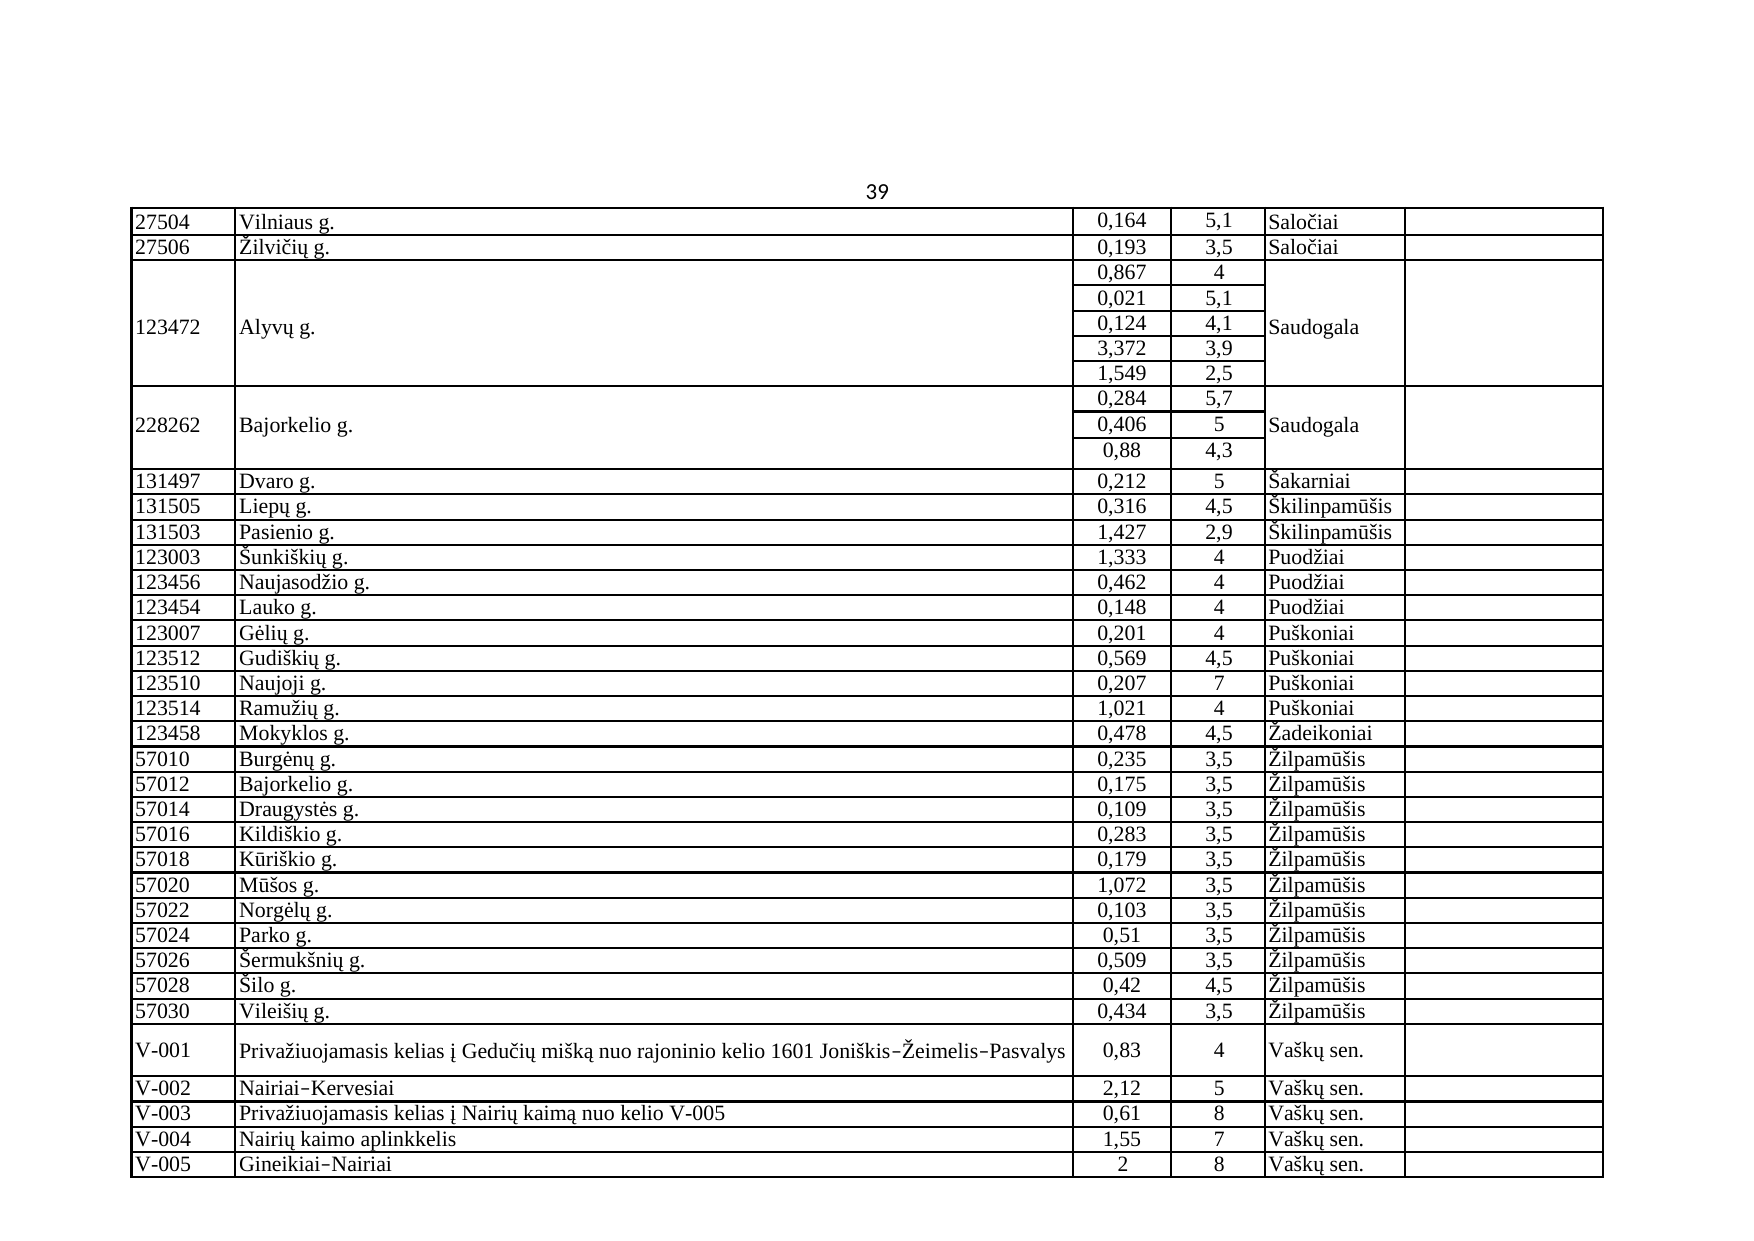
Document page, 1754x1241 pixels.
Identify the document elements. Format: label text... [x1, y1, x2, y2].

table_cell Puškoniai [1266, 672, 1404, 695]
table_cell 5,1 [1172, 286, 1264, 309]
table_cell 0,462 [1074, 571, 1170, 594]
table_cell [1406, 261, 1602, 385]
table_cell 0,175 [1074, 773, 1170, 796]
table_cell 4,1 [1172, 312, 1264, 335]
table_cell Kūriškio g. [236, 848, 1072, 871]
table_cell 123512 [133, 647, 234, 670]
table_cell 3,5 [1172, 773, 1264, 796]
table_cell [1406, 773, 1602, 796]
table_cell 123456 [133, 571, 234, 594]
table_cell Bajorkelio g. [236, 773, 1072, 796]
table_cell [1266, 437, 1404, 468]
table_cell 7 [1172, 1128, 1264, 1151]
table_cell 131497 [133, 470, 234, 493]
table_cell 4,5 [1172, 495, 1264, 518]
table_cell Puodžiai [1266, 546, 1404, 569]
table_cell 3,372 [1074, 337, 1170, 360]
table_cell 4 [1172, 621, 1264, 644]
table_cell [1406, 697, 1602, 720]
table_cell 57022 [133, 899, 234, 922]
table_cell 0,88 [1074, 439, 1170, 468]
table_cell Vilniaus g. [236, 209, 1072, 234]
table_cell 2 [1074, 1153, 1170, 1176]
table_cell [1406, 1128, 1602, 1151]
table_cell V-001 [133, 1025, 234, 1075]
table_cell 27506 [133, 236, 234, 259]
table_cell Nairių kaimo aplinkkelis [236, 1128, 1072, 1151]
table_cell [1406, 596, 1602, 619]
table_cell Puodžiai [1266, 596, 1404, 619]
table_cell 57026 [133, 949, 234, 972]
table_cell Žilpamūšis [1266, 798, 1404, 821]
table_cell 3,9 [1172, 337, 1264, 360]
table_cell Žilpamūšis [1266, 773, 1404, 796]
table_cell [1406, 1153, 1602, 1176]
table_cell 0,316 [1074, 495, 1170, 518]
table_cell 0,179 [1074, 848, 1170, 871]
table_cell 4 [1172, 546, 1264, 569]
table_cell 57010 [133, 748, 234, 771]
table_cell 5 [1172, 1077, 1264, 1100]
table_cell [1406, 798, 1602, 821]
table_cell [1406, 209, 1602, 234]
table_cell 0,51 [1074, 924, 1170, 947]
table_cell 0,103 [1074, 899, 1170, 922]
table_cell 123458 [133, 722, 234, 745]
table_cell 4 [1172, 571, 1264, 594]
table_cell V-005 [133, 1153, 234, 1176]
table_cell Žilpamūšis [1266, 949, 1404, 972]
table_cell 0,193 [1074, 236, 1170, 259]
table_cell V-003 [133, 1103, 234, 1126]
table_cell 123472 [133, 261, 234, 385]
table_cell 123007 [133, 621, 234, 644]
table_cell Parko g. [236, 924, 1072, 947]
table_cell [1406, 748, 1602, 771]
table_cell 123510 [133, 672, 234, 695]
table_cell [1406, 437, 1602, 468]
table_cell [1406, 949, 1602, 972]
table_cell Žilpamūšis [1266, 1000, 1404, 1023]
table_cell [1406, 1000, 1602, 1023]
table_cell [1406, 874, 1602, 897]
table_cell 5 [1172, 470, 1264, 493]
table_cell Žilpamūšis [1266, 899, 1404, 922]
table_cell [1406, 672, 1602, 695]
table_cell Privažiuojamasis kelias į Gedučių mišką nuo rajoninio kelio 1601 Joniškis–Žeimelis–Pasvalys [236, 1025, 1072, 1075]
table_cell 0,434 [1074, 1000, 1170, 1023]
table_cell V-004 [133, 1128, 234, 1151]
table_cell Puškoniai [1266, 697, 1404, 720]
table_cell 0,212 [1074, 470, 1170, 493]
table_cell 57028 [133, 974, 234, 997]
table_cell 3,5 [1172, 874, 1264, 897]
table_cell 3,5 [1172, 924, 1264, 947]
table_cell 8 [1172, 1153, 1264, 1176]
table_cell Žilpamūšis [1266, 848, 1404, 871]
table_cell Vaškų sen. [1266, 1077, 1404, 1100]
table_cell [1406, 387, 1602, 437]
table_cell Nairiai–Kervesiai [236, 1077, 1072, 1100]
table_cell [1406, 495, 1602, 518]
table_cell 57012 [133, 773, 234, 796]
table_cell Dvaro g. [236, 470, 1072, 493]
table_cell 2,12 [1074, 1077, 1170, 1100]
table_cell Žilpamūšis [1266, 748, 1404, 771]
table_cell Mokyklos g. [236, 722, 1072, 745]
table_cell Privažiuojamasis kelias į Nairių kaimą nuo kelio V-005 [236, 1103, 1072, 1126]
table_cell 0,148 [1074, 596, 1170, 619]
table_cell 57030 [133, 1000, 234, 1023]
table_cell 4,5 [1172, 647, 1264, 670]
table_cell [1406, 1025, 1602, 1075]
table_cell [1406, 470, 1602, 493]
table_cell 0,569 [1074, 647, 1170, 670]
table_cell 0,406 [1074, 413, 1170, 437]
table_cell Vaškų sen. [1266, 1025, 1404, 1075]
table_cell 27504 [133, 209, 234, 234]
table_cell 4,5 [1172, 722, 1264, 745]
table_cell 57018 [133, 848, 234, 871]
table_cell Burgėnų g. [236, 748, 1072, 771]
table_cell Gudiškių g. [236, 647, 1072, 670]
table_cell 123454 [133, 596, 234, 619]
table_cell 57016 [133, 823, 234, 846]
table_cell Vileišių g. [236, 1000, 1072, 1023]
table_cell 0,478 [1074, 722, 1170, 745]
table_cell 131505 [133, 495, 234, 518]
table_cell 8 [1172, 1103, 1264, 1126]
table_cell Saudogala [1266, 261, 1404, 385]
table_cell Šilo g. [236, 974, 1072, 997]
table_cell [1406, 924, 1602, 947]
table_cell 0,83 [1074, 1025, 1170, 1075]
table_cell 4,3 [1172, 439, 1264, 468]
table_cell Gėlių g. [236, 621, 1072, 644]
table_cell 3,5 [1172, 798, 1264, 821]
table_cell Gineikiai–Nairiai [236, 1153, 1072, 1176]
table_cell Naujasodžio g. [236, 571, 1072, 594]
table_cell Lauko g. [236, 596, 1072, 619]
table_cell 5 [1172, 413, 1264, 437]
table_cell 123514 [133, 697, 234, 720]
table_cell Škilinpamūšis [1266, 495, 1404, 518]
table_cell Liepų g. [236, 495, 1072, 518]
table_cell [1406, 621, 1602, 644]
table_cell 5,7 [1172, 387, 1264, 410]
table_cell Žadeikoniai [1266, 722, 1404, 745]
table_cell 1,427 [1074, 521, 1170, 544]
table_cell 0,021 [1074, 286, 1170, 309]
table_cell [1406, 1077, 1602, 1100]
table_cell Draugystės g. [236, 798, 1072, 821]
table_cell 0,201 [1074, 621, 1170, 644]
table_cell Žilpamūšis [1266, 874, 1404, 897]
table_cell 2,5 [1172, 362, 1264, 385]
table_cell [1406, 571, 1602, 594]
table_cell Saločiai [1266, 209, 1404, 234]
table_cell 0,283 [1074, 823, 1170, 846]
table_cell Ramužių g. [236, 697, 1072, 720]
table_cell 7 [1172, 672, 1264, 695]
table_cell Žilpamūšis [1266, 924, 1404, 947]
table_cell [1406, 521, 1602, 544]
table_cell 4,5 [1172, 974, 1264, 997]
table_cell 3,5 [1172, 748, 1264, 771]
table_cell 1,072 [1074, 874, 1170, 897]
table_cell 4 [1172, 697, 1264, 720]
table_cell 2,9 [1172, 521, 1264, 544]
table_cell 0,235 [1074, 748, 1170, 771]
table_cell Žilpamūšis [1266, 823, 1404, 846]
table_cell 123003 [133, 546, 234, 569]
table_cell Škilinpamūšis [1266, 521, 1404, 544]
table_cell Kildiškio g. [236, 823, 1072, 846]
table_cell Šakarniai [1266, 470, 1404, 493]
table_cell 4 [1172, 596, 1264, 619]
table_cell Puodžiai [1266, 571, 1404, 594]
table_cell Žilvičių g. [236, 236, 1072, 259]
table_cell 1,333 [1074, 546, 1170, 569]
table_cell [133, 437, 234, 468]
table_cell 0,207 [1074, 672, 1170, 695]
table_cell [236, 437, 1072, 468]
table_cell Mūšos g. [236, 874, 1072, 897]
table_cell Saločiai [1266, 236, 1404, 259]
table_cell 0,124 [1074, 312, 1170, 335]
table_cell 0,42 [1074, 974, 1170, 997]
table_cell Vaškų sen. [1266, 1153, 1404, 1176]
table_cell [1406, 848, 1602, 871]
table_cell Šunkiškių g. [236, 546, 1072, 569]
table_cell [1406, 647, 1602, 670]
table_cell 3,5 [1172, 949, 1264, 972]
table_cell 0,164 [1074, 209, 1170, 234]
table_cell Šermukšnių g. [236, 949, 1072, 972]
table_cell 4 [1172, 1025, 1264, 1075]
table_cell Pasienio g. [236, 521, 1072, 544]
table_cell [1406, 1103, 1602, 1126]
table_cell 1,021 [1074, 697, 1170, 720]
table_cell [1406, 722, 1602, 745]
table_cell [1406, 899, 1602, 922]
table_cell 3,5 [1172, 823, 1264, 846]
table_cell 228262 [133, 387, 234, 437]
table_cell [1406, 546, 1602, 569]
table_cell Vaškų sen. [1266, 1103, 1404, 1126]
table_cell Naujoji g. [236, 672, 1072, 695]
table_cell 3,5 [1172, 236, 1264, 259]
table_cell Žilpamūšis [1266, 974, 1404, 997]
table_cell 3,5 [1172, 1000, 1264, 1023]
table_cell [1406, 974, 1602, 997]
table_cell 57024 [133, 924, 234, 947]
table_cell 131503 [133, 521, 234, 544]
table_cell [1406, 236, 1602, 259]
table_cell 1,55 [1074, 1128, 1170, 1151]
table_cell Bajorkelio g. [236, 387, 1072, 437]
table_cell 0,867 [1074, 261, 1170, 284]
table_cell 1,549 [1074, 362, 1170, 385]
table_cell Puškoniai [1266, 647, 1404, 670]
table_cell Saudogala [1266, 387, 1404, 437]
table_cell 57014 [133, 798, 234, 821]
table_cell 0,109 [1074, 798, 1170, 821]
table_cell 0,284 [1074, 387, 1170, 410]
table_cell 3,5 [1172, 899, 1264, 922]
table_cell 3,5 [1172, 848, 1264, 871]
table_cell Norgėlų g. [236, 899, 1072, 922]
table_cell Alyvų g. [236, 261, 1072, 385]
table_cell Puškoniai [1266, 621, 1404, 644]
table_cell Vaškų sen. [1266, 1128, 1404, 1151]
table_cell [1406, 823, 1602, 846]
table_cell 4 [1172, 261, 1264, 284]
table_cell 0,509 [1074, 949, 1170, 972]
table_cell V-002 [133, 1077, 234, 1100]
table_cell 5,1 [1172, 209, 1264, 234]
table_cell 0,61 [1074, 1103, 1170, 1126]
table_cell 57020 [133, 874, 234, 897]
